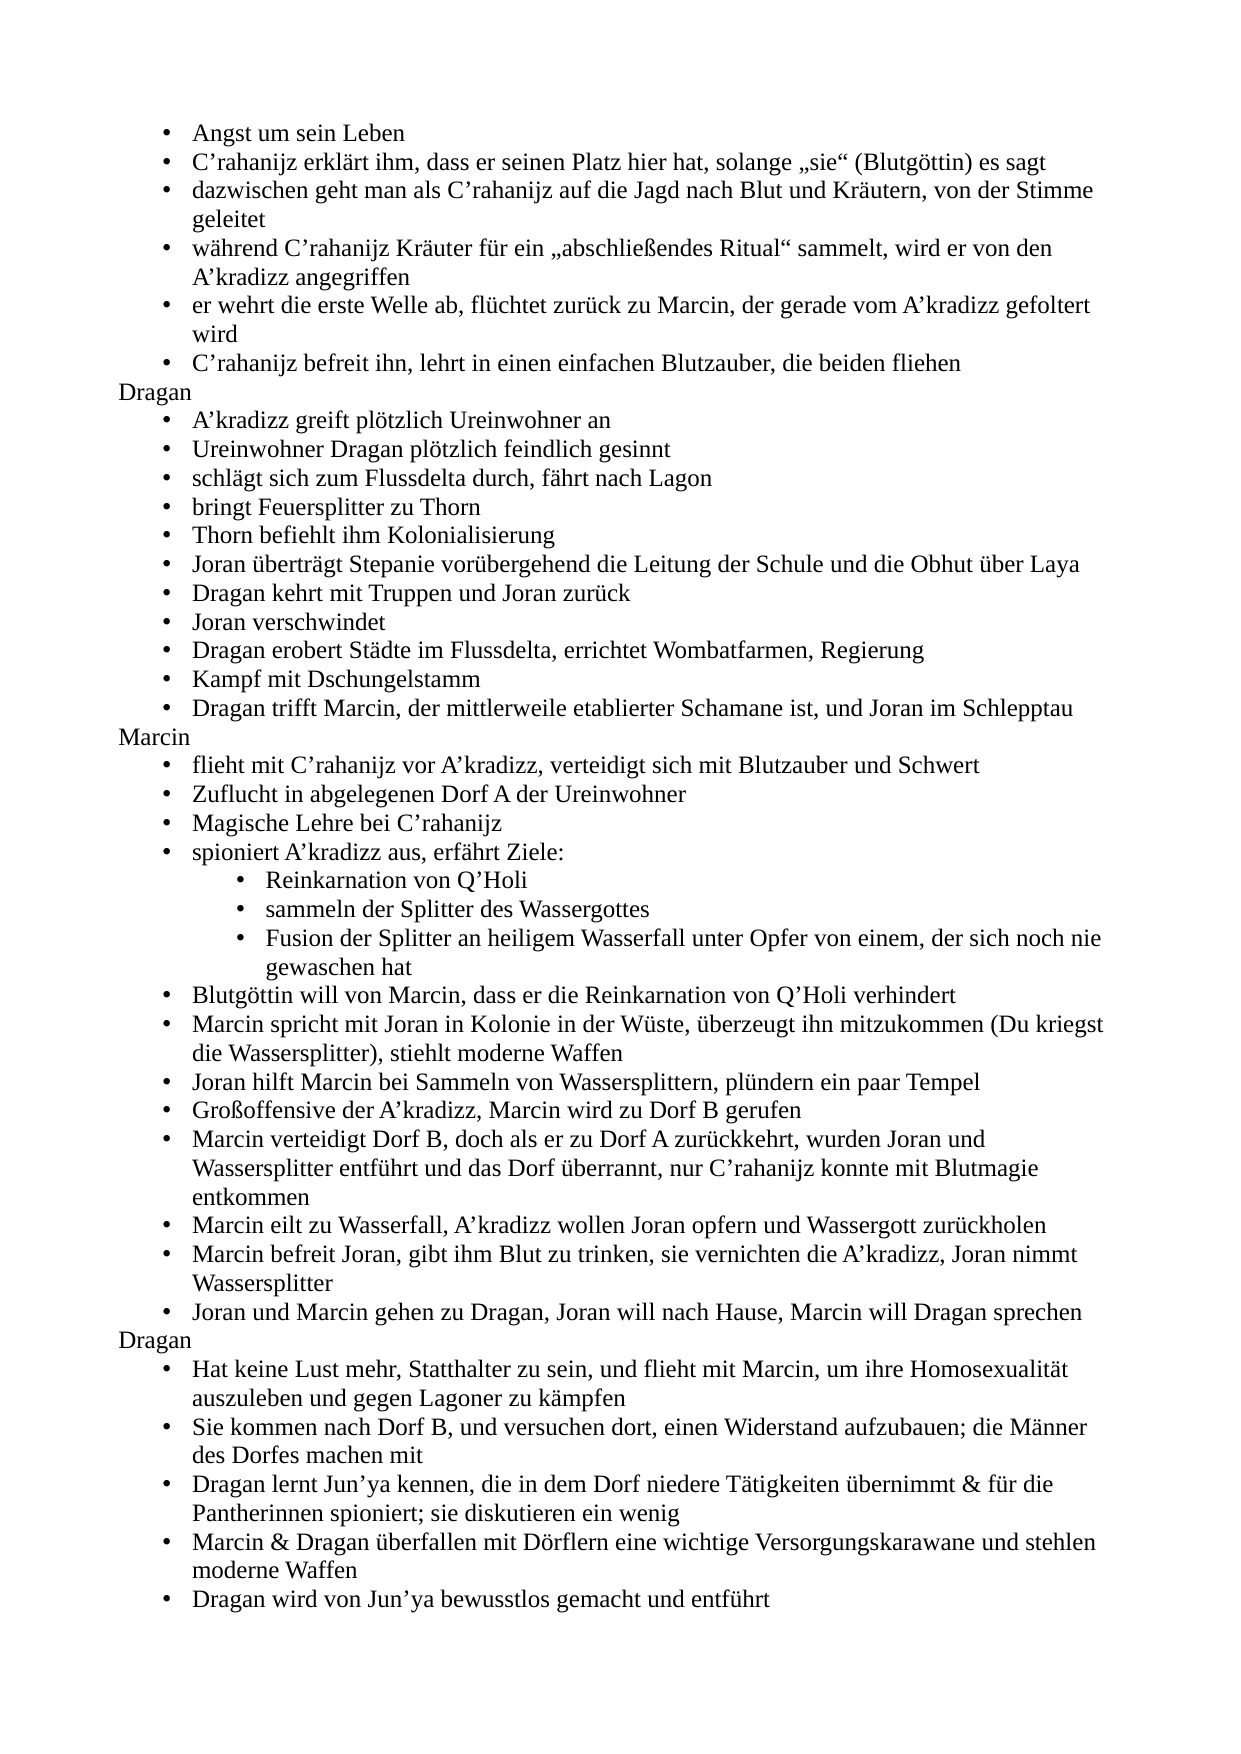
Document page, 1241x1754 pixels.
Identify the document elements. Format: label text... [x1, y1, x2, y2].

text Dragan [118, 1326, 1122, 1354]
text Marcin [118, 722, 1122, 751]
list Joran überträgt Stepanie vorübergehend die Leitung der Schule und die Obhut über Laya [162, 549, 1122, 578]
list Dragan erobert Städte im Flussdelta, errichtet Wombatfarmen, Regierung [162, 636, 1122, 664]
list Zuflucht in abgelegenen Dorf A der Ureinwohner [162, 779, 1122, 808]
list A’kradizz greift plötzlich Ureinwohner an [162, 406, 1122, 434]
list Marcin befreit Joran, gibt ihm Blut zu trinken, sie vernichten die A’kradizz, Joran nimmt Wassersplitter [162, 1239, 1122, 1297]
list bringt Feuersplitter zu Thorn [162, 492, 1122, 521]
list Joran hilft Marcin bei Sammeln von Wassersplittern, plündern ein paar Tempel [162, 1067, 1122, 1096]
list Großoffensive der A’kradizz, Marcin wird zu Dorf B gerufen [162, 1096, 1122, 1124]
list Fusion der Splitter an heiligem Wasserfall unter Opfer von einem, der sich noch nie gewaschen hat [236, 923, 1122, 981]
list Kampf mit Dschungelstamm [162, 664, 1122, 693]
list Magische Lehre bei C’rahanijz [162, 808, 1122, 837]
list Sie kommen nach Dorf B, und versuchen dort, einen Widerstand aufzubauen; die Männer des Dorfes machen mit [162, 1412, 1122, 1469]
list Joran verschwindet [162, 607, 1122, 636]
list Angst um sein Leben [162, 118, 1122, 147]
list Marcin & Dragan überfallen mit Dörflern eine wichtige Versorgungskarawane und stehlen moderne Waffen [162, 1527, 1122, 1584]
list er wehrt die erste Welle ab, flüchtet zurück zu Marcin, der gerade vom A’kradizz gefoltert wird [162, 291, 1122, 348]
list Marcin eilt zu Wasserfall, A’kradizz wollen Joran opfern und Wassergott zurückholen [162, 1211, 1122, 1239]
list Dragan lernt Jun’ya kennen, die in dem Dorf niedere Tätigkeiten übernimmt & für die Pantherinnen spioniert; sie diskutieren ein wenig [162, 1469, 1122, 1527]
list Dragan trifft Marcin, der mittlerweile etablierter Schamane ist, und Joran im Schlepptau [162, 693, 1122, 722]
list C’rahanijz erklärt ihm, dass er seinen Platz hier hat, solange „sie“ (Blutgöttin) es sagt [162, 147, 1122, 176]
list flieht mit C’rahanijz vor A’kradizz, verteidigt sich mit Blutzauber und Schwert [162, 751, 1122, 779]
list Dragan kehrt mit Truppen und Joran zurück [162, 578, 1122, 607]
list sammeln der Splitter des Wassergottes [236, 894, 1122, 923]
list Marcin spricht mit Joran in Kolonie in der Wüste, überzeugt ihn mitzukommen (Du kriegst die Wassersplitter), stiehlt moderne Waffen [162, 1009, 1122, 1067]
list Dragan wird von Jun’ya bewusstlos gemacht und entführt [162, 1584, 1122, 1613]
list Thorn befiehlt ihm Kolonialisierung [162, 521, 1122, 549]
list spioniert A’kradizz aus, erfährt Ziele: [162, 837, 1122, 866]
text Dragan [118, 377, 1122, 406]
list dazwischen geht man als C’rahanijz auf die Jagd nach Blut und Kräutern, von der Stimme geleitet [162, 176, 1122, 233]
list Joran und Marcin gehen zu Dragan, Joran will nach Hause, Marcin will Dragan sprechen [162, 1297, 1122, 1326]
list Reinkarnation von Q’Holi [236, 866, 1122, 894]
list während C’rahanijz Kräuter für ein „abschließendes Ritual“ sammelt, wird er von den A’kradizz angegriffen [162, 233, 1122, 291]
list C’rahanijz befreit ihn, lehrt in einen einfachen Blutzauber, die beiden fliehen [162, 348, 1122, 377]
list Marcin verteidigt Dorf B, doch als er zu Dorf A zurückkehrt, wurden Joran und Wassersplitter entführt und das Dorf überrannt, nur C’rahanijz konnte mit Blutmagie entkommen [162, 1124, 1122, 1211]
list schlägt sich zum Flussdelta durch, fährt nach Lagon [162, 463, 1122, 492]
list Ureinwohner Dragan plötzlich feindlich gesinnt [162, 434, 1122, 463]
list Hat keine Lust mehr, Statthalter zu sein, und flieht mit Marcin, um ihre Homosexualität auszuleben und gegen Lagoner zu kämpfen [162, 1354, 1122, 1412]
list Blutgöttin will von Marcin, dass er die Reinkarnation von Q’Holi verhindert [162, 981, 1122, 1009]
